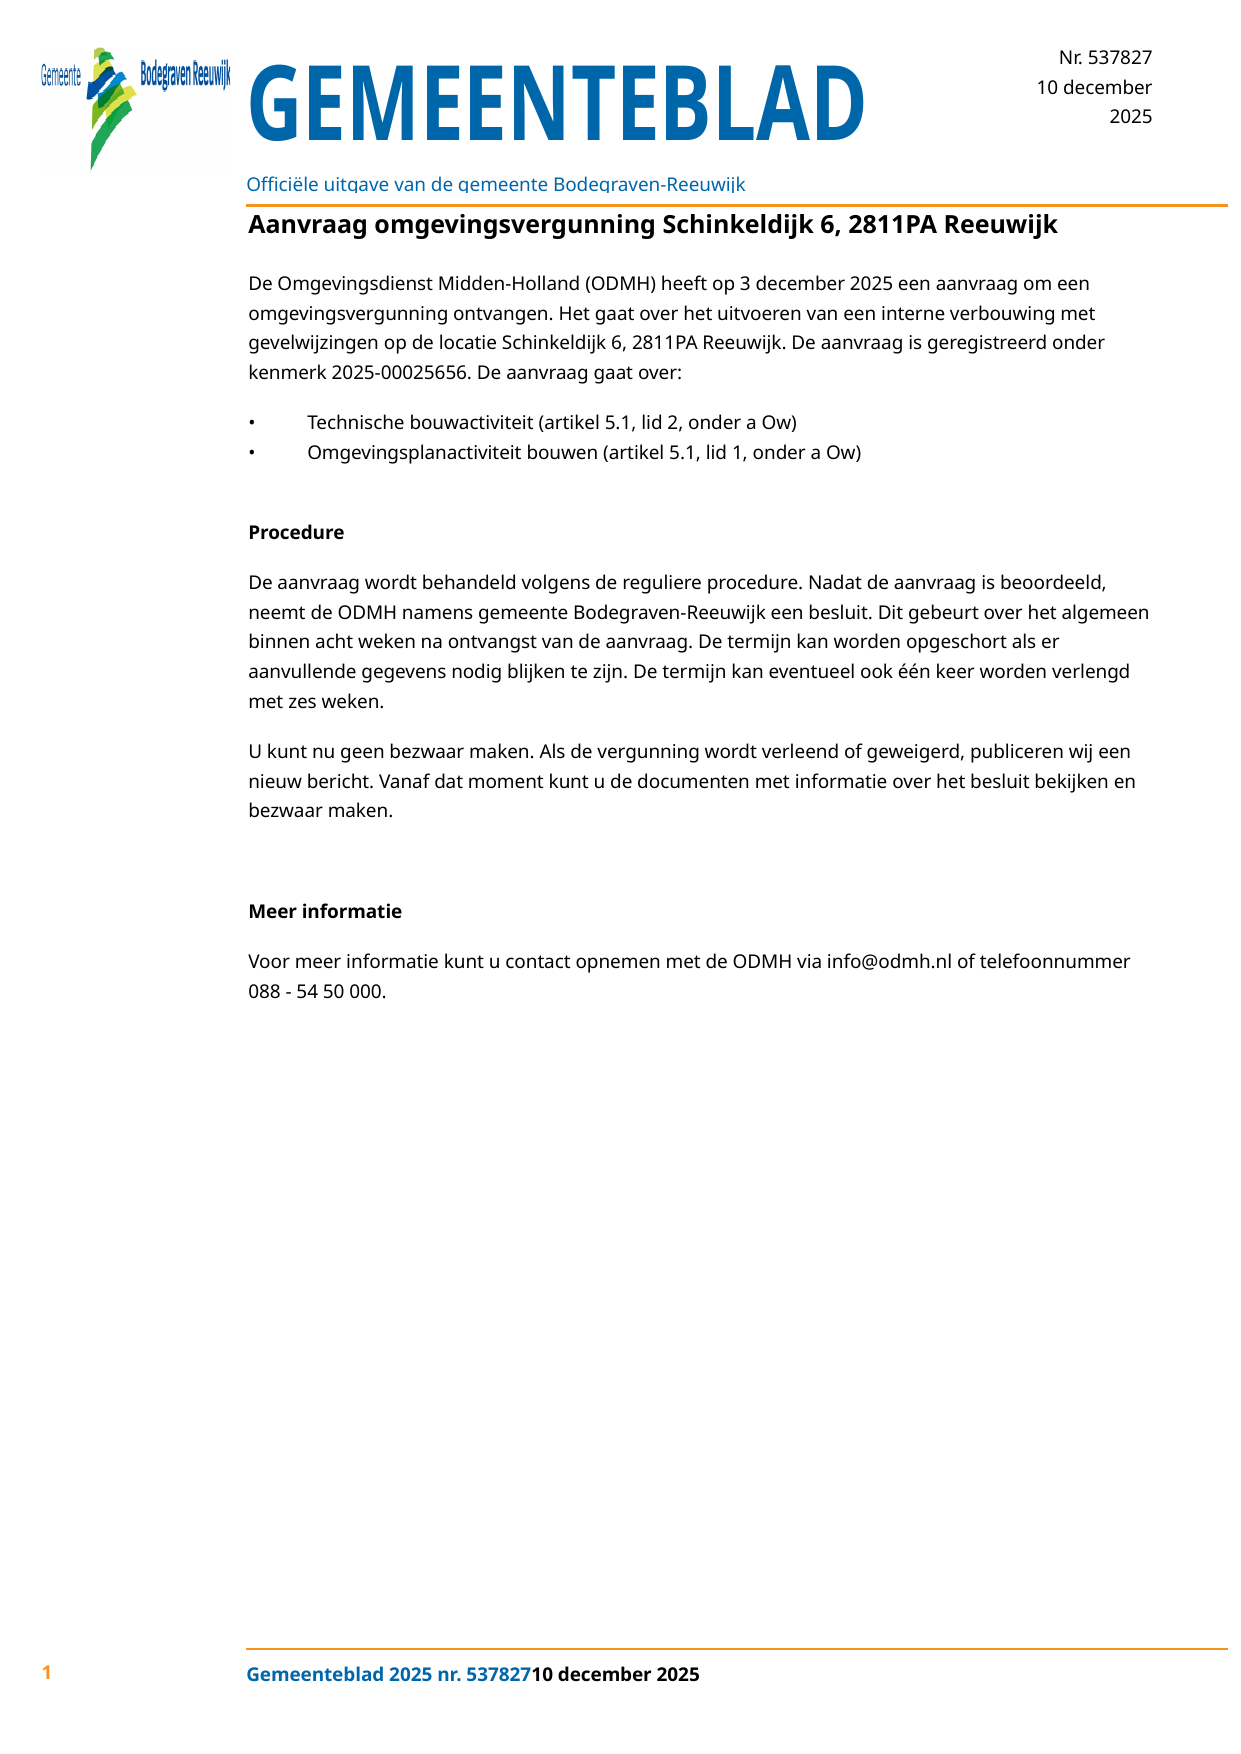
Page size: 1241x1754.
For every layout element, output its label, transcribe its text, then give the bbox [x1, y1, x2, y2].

text U kunt nu geen bezwaar maken. Als de vergunning wordt verleend of geweigerd, publiceren wij een nieuw bericht. Vanaf dat moment kunt u de documenten met informatie over het besluit bekijken en bezwaar maken. [248, 738, 1152, 823]
text Voor meer informatie kunt u contact opnemen met de ODMH via info@odmh.nl of telefoonnummer 088 - 54 50 000. [248, 949, 1152, 1004]
text Procedure [248, 519, 1152, 545]
text De aanvraag wordt behandeld volgens de reguliere procedure. Nadat de aanvraag is beoordeeld, neemt de ODMH namens gemeente Bodegraven-Reeuwijk een besluit. Dit gebeurt over het algemeen binnen acht weken na ontvangst van de aanvraag. De termijn kan worden opgeschort als er aanvullende gegevens nodig blijken te zijn. De termijn kan eventueel ook één keer worden verlengd met zes weken. [248, 569, 1152, 713]
text Meer informatie [248, 898, 1152, 924]
list Technische bouwactiviteit (artikel 5.1, lid 2, onder a Ow) [248, 409, 1152, 435]
text Aanvraag omgevingsvergunning Schinkeldijk 6, 2811PA Reeuwijk [248, 207, 1152, 241]
text De Omgevingsdienst Midden-Holland (ODMH) heeft op 3 december 2025 een aanvraag om een omgevingsvergunning ontvangen. Het gaat over het uitvoeren van een interne verbouwing met gevelwijzingen op de locatie Schinkeldijk 6, 2811PA Reeuwijk. De aanvraag is geregistreerd onder kenmerk 2025-00025656. De aanvraag gaat over: [248, 270, 1152, 385]
list Omgevingsplanactiviteit bouwen (artikel 5.1, lid 1, onder a Ow) [248, 439, 1152, 465]
picture [41, 47, 231, 172]
